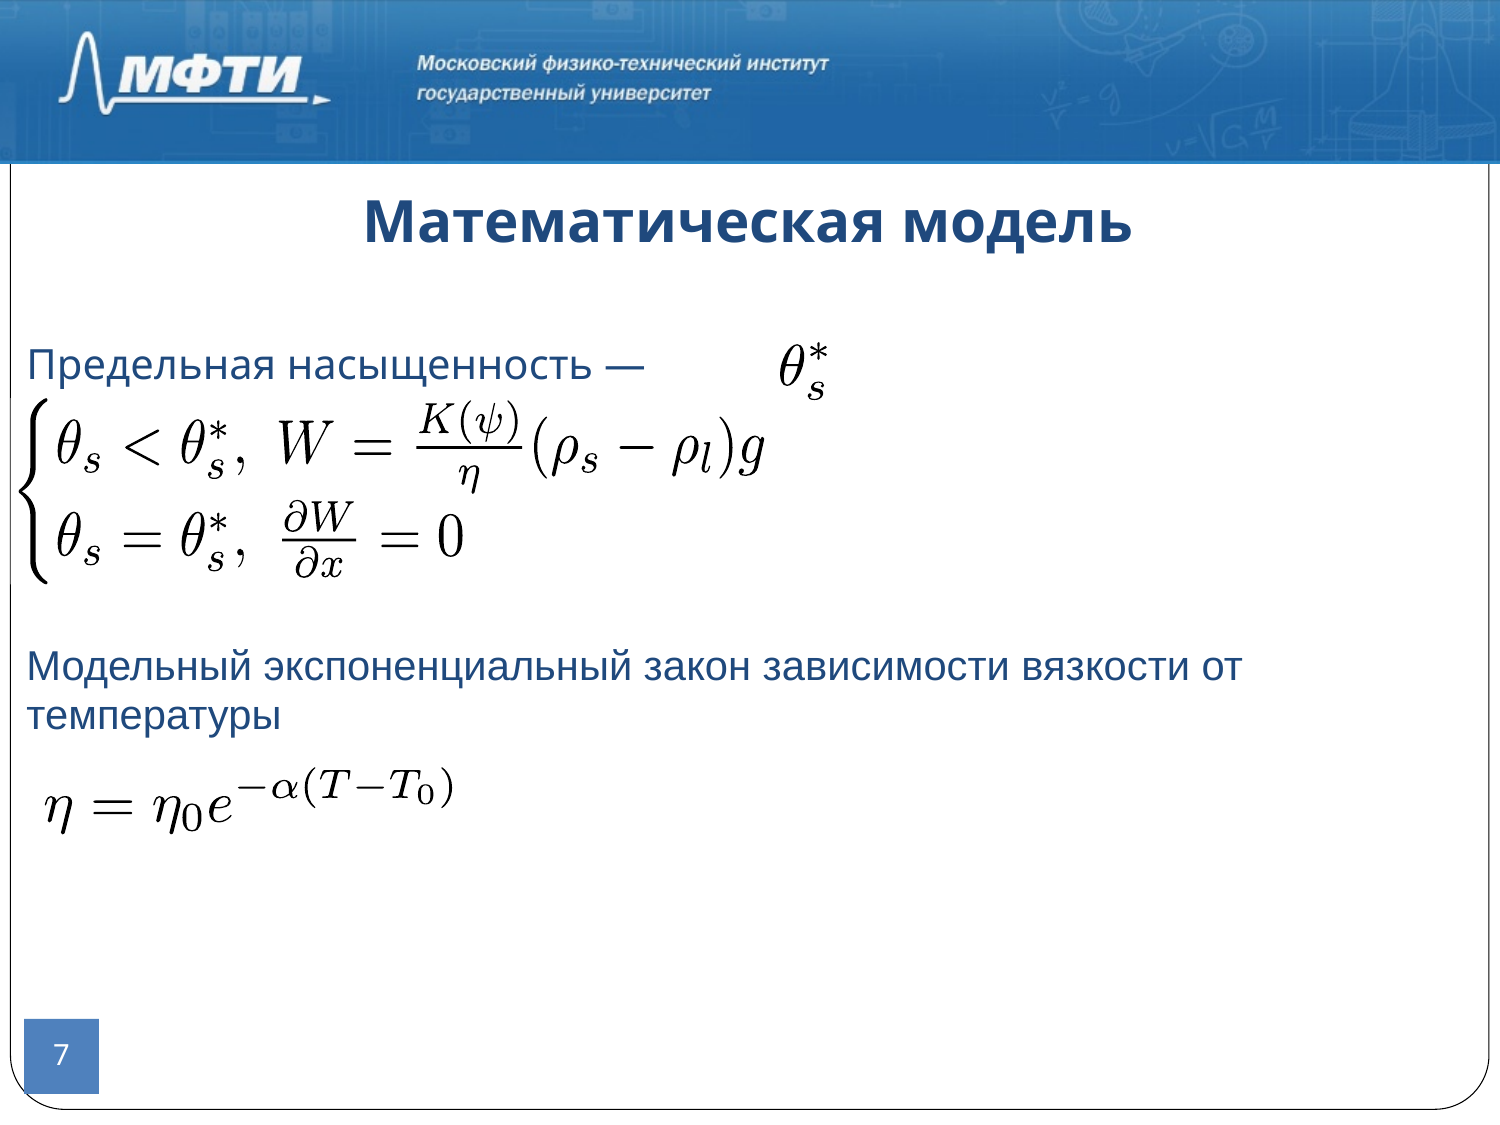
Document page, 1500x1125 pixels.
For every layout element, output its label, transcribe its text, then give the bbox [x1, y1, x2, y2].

text_box Предельная насыщенность — Модельный экспоненциальный закон зависимости вязкости от температуры [11, 330, 1489, 971]
text_box [24, 1018, 99, 1094]
text_box [43, 767, 457, 835]
text_box [777, 342, 831, 401]
text_box Математическая модель [108, 166, 1387, 271]
text_box [10, 398, 767, 585]
picture [0, 0, 1500, 164]
